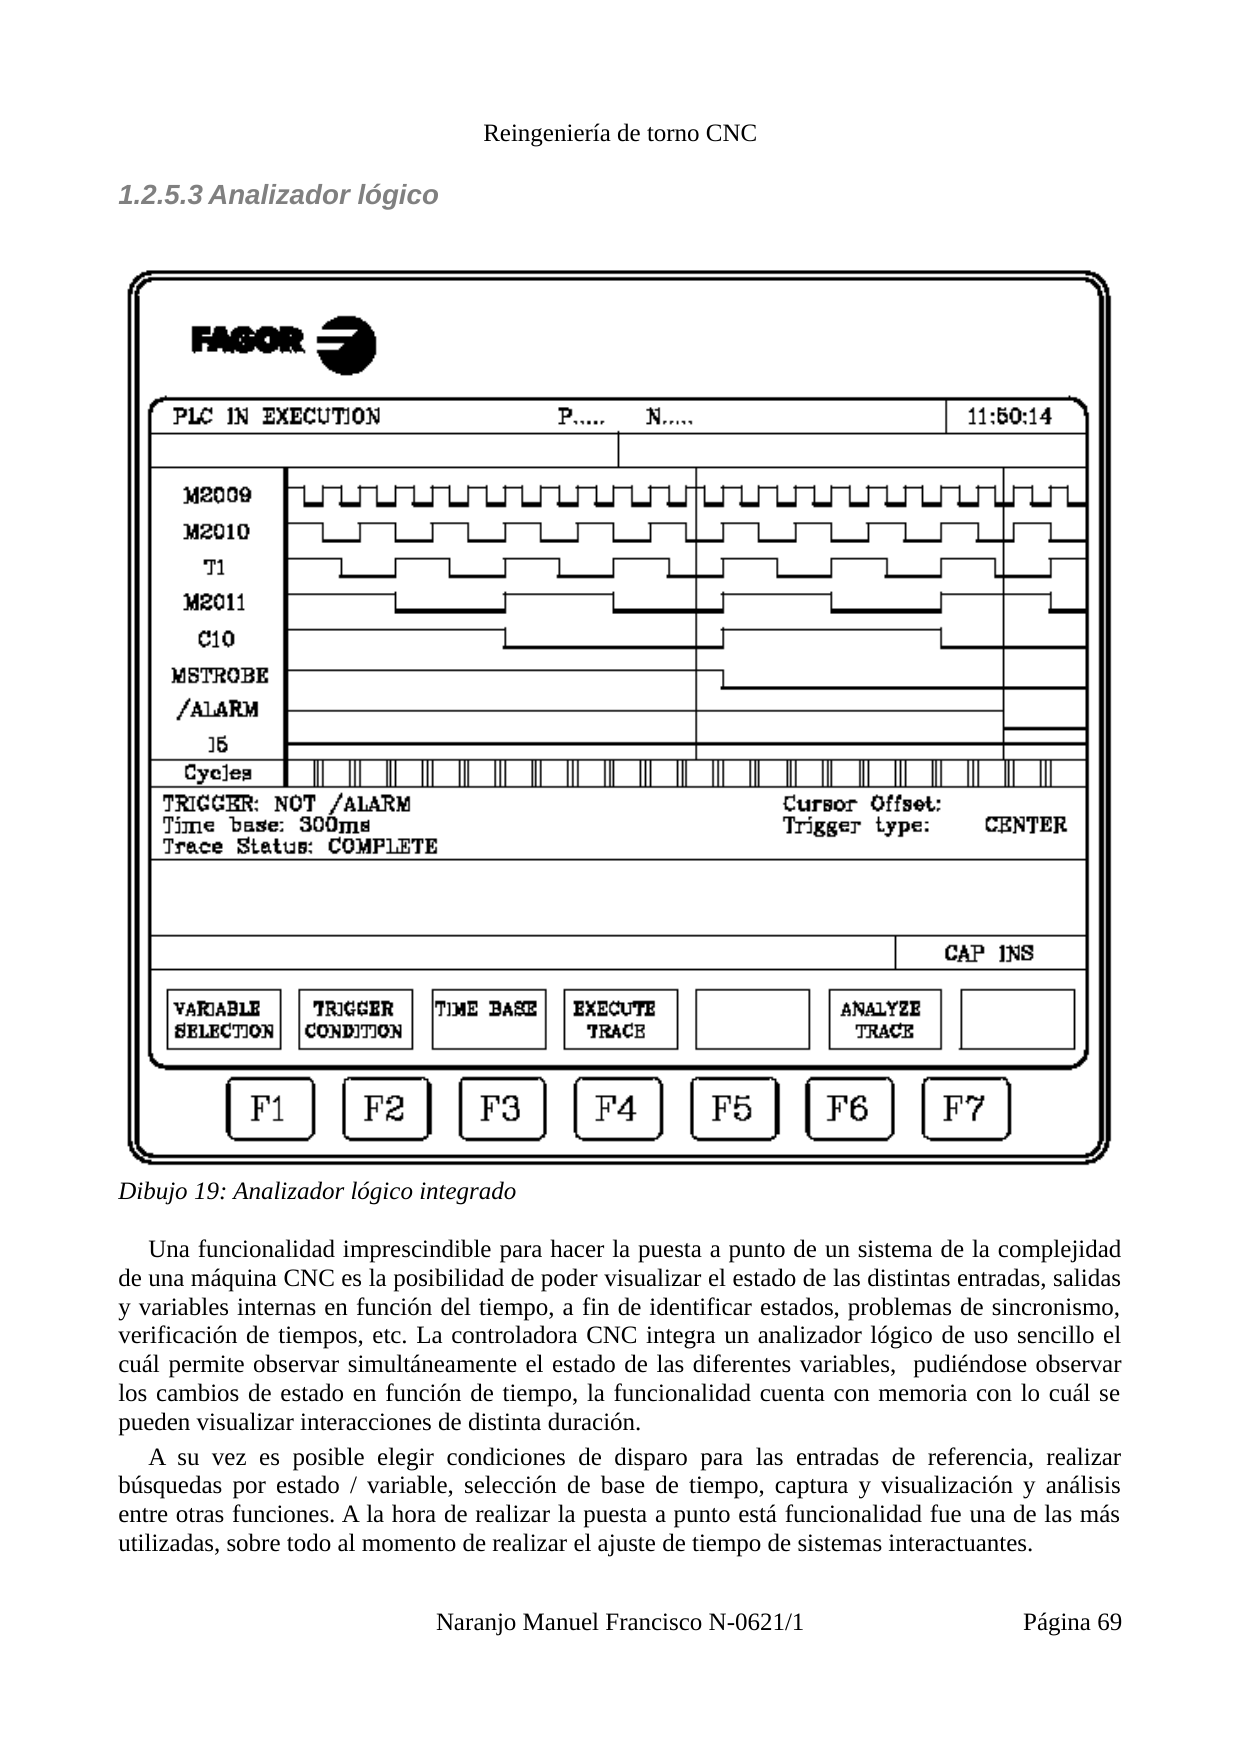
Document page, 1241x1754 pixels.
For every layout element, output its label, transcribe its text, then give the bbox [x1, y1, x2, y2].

picture [118, 264, 1123, 1177]
subtitle Analizador lógico [118, 178, 1122, 210]
text A su vez es posible elegir condiciones de disparo para las entradas de referencia, realizar búsquedas por estado / variable, selección de base de tiempo, captura y visualización y análisis entre otras funciones. A la hora de realizar la puesta a punto está funcionalidad fue una de las más utilizadas, sobre todo al momento de realizar el ajuste de tiempo de sistemas interactuantes. [118, 1442, 1122, 1557]
text Dibujo : Analizador lógico integrado [118, 1177, 1122, 1205]
text Una funcionalidad imprescindible para hacer la puesta a punto de un sistema de la complejidad de una máquina CNC es la posibilidad de poder visualizar el estado de las distintas entradas, salidas y variables internas en función del tiempo, a fin de identificar estados, problemas de sincronismo, verificación de tiempos, etc. La controladora CNC integra un analizador lógico de uso sencillo el cuál permite observar simultáneamente el estado de las diferentes variables, pudiéndose observar los cambios de estado en función de tiempo, la funcionalidad cuenta con memoria con lo cuál se pueden visualizar interacciones de distinta duración. [118, 1234, 1122, 1436]
